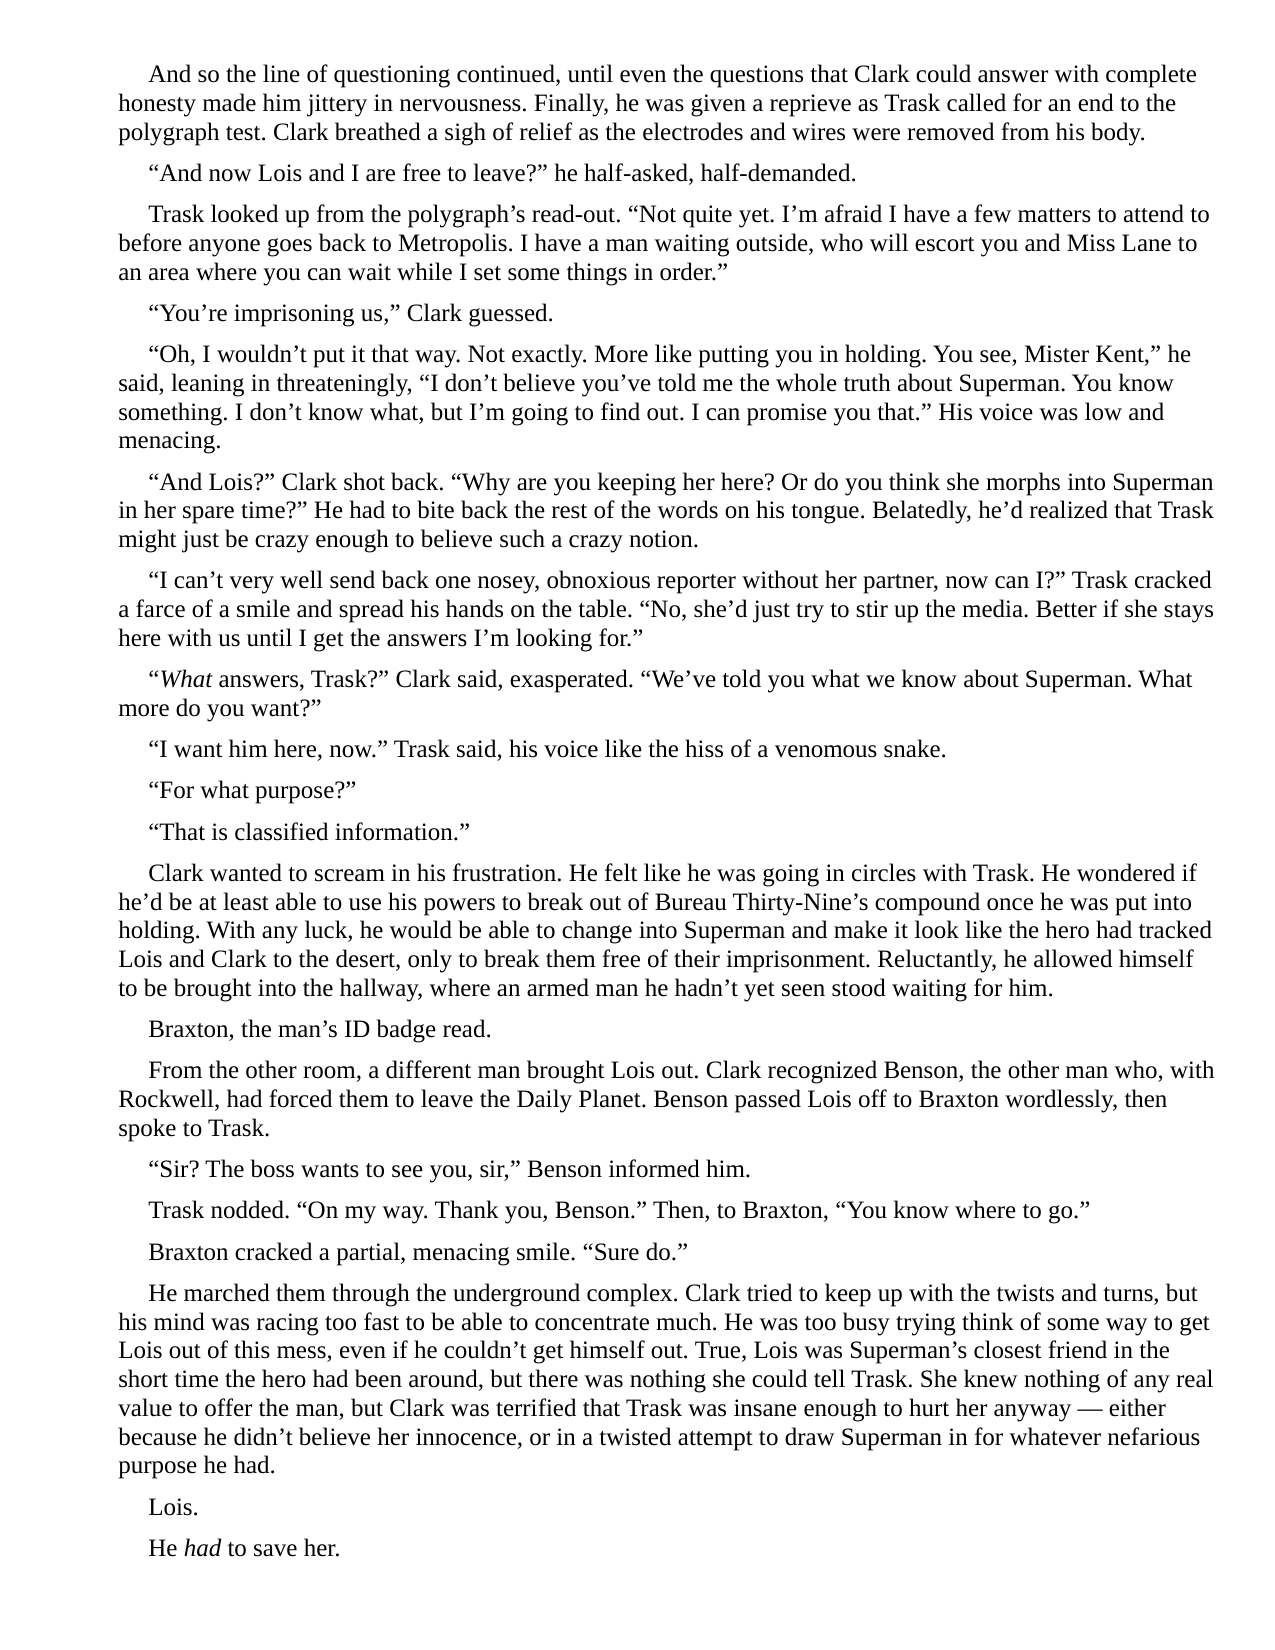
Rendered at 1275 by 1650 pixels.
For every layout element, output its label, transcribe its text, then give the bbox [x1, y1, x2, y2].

text Clark wanted to scream in his frustration. He felt like he was going in circles with Trask. He wondered if he’d be at least able to use his powers to break out of Bureau Thirty-Nine’s compound once he was put into holding. With any luck, he would be able to change into Superman and make it look like the hero had tracked Lois and Clark to the desert, only to break them free of their imprisonment. Reluctantly, he allowed himself to be brought into the hallway, where an armed man he hadn’t yet seen stood waiting for him. [118, 858, 1216, 1002]
text Lois. [118, 1492, 1216, 1520]
text “What answers, Trask?” Clark said, exasperated. “We’ve told you what we know about Superman. What more do you want?” [118, 664, 1216, 722]
text “I can’t very well send back one nosey, obnoxious reporter without her partner, now can I?” Trask cracked a farce of a smile and spread his hands on the table. “No, she’d just try to stir up the media. Better if she stays here with us until I get the answers I’m looking for.” [118, 565, 1216, 652]
text “Oh, I wouldn’t put it that way. Not exactly. More like putting you in holding. You see, Mister Kent,” he said, leaning in threateningly, “I don’t believe you’ve told me the whole truth about Superman. You know something. I don’t know what, but I’m going to find out. I can promise you that.” His voice was low and menacing. [118, 339, 1216, 454]
text He had to save her. [118, 1533, 1216, 1562]
text From the other room, a different man brought Lois out. Clark recognized Benson, the other man who, with Rockwell, had forced them to leave the Daily Planet. Benson passed Lois off to Braxton wordlessly, then spoke to Trask. [118, 1055, 1216, 1142]
text Trask nodded. “On my way. Thank you, Benson.” Then, to Braxton, “You know where to go.” [118, 1195, 1216, 1224]
text Braxton cracked a partial, menacing smile. “Sure do.” [118, 1237, 1216, 1265]
text Trask looked up from the polygraph’s read-out. “Not quite yet. I’m afraid I have a few matters to attend to before anyone goes back to Metropolis. I have a man waiting outside, who will escort you and Miss Lane to an area where you can wait while I set some things in order.” [118, 199, 1216, 285]
text “And Lois?” Clark shot back. “Why are you keeping her here? Or do you think she morphs into Superman in her spare time?” He had to bite back the rest of the words on his tongue. Belatedly, he’d realized that Trask might just be crazy enough to believe such a crazy notion. [118, 467, 1216, 553]
text He marched them through the underground complex. Clark tried to keep up with the twists and turns, but his mind was racing too fast to be able to concentrate much. He was too busy trying think of some way to get Lois out of this mess, even if he couldn’t get himself out. True, Lois was Superman’s closest friend in the short time the hero had been around, but there was nothing she could tell Trask. She knew nothing of any real value to offer the man, but Clark was terrified that Trask was insane enough to hurt her anyway — either because he didn’t believe her innocence, or in a twisted attempt to draw Superman in for whatever nefarious purpose he had. [118, 1278, 1216, 1479]
text “I want him here, now.” Trask said, his voice like the hiss of a venomous snake. [118, 734, 1216, 763]
text “Sir? The boss wants to see you, sir,” Benson informed him. [118, 1154, 1216, 1183]
text “That is classified information.” [118, 817, 1216, 845]
text “And now Lois and I are free to leave?” he half-asked, half-demanded. [118, 158, 1216, 187]
text “For what purpose?” [118, 775, 1216, 804]
text “You’re imprisoning us,” Clark guessed. [118, 298, 1216, 327]
text And so the line of questioning continued, until even the questions that Clark could answer with complete honesty made him jittery in nervousness. Finally, he was given a reprieve as Trask called for an end to the polygraph test. Clark breathed a sigh of relief as the electrodes and wires were removed from his body. [118, 59, 1216, 145]
text Braxton, the man’s ID badge read. [118, 1014, 1216, 1043]
